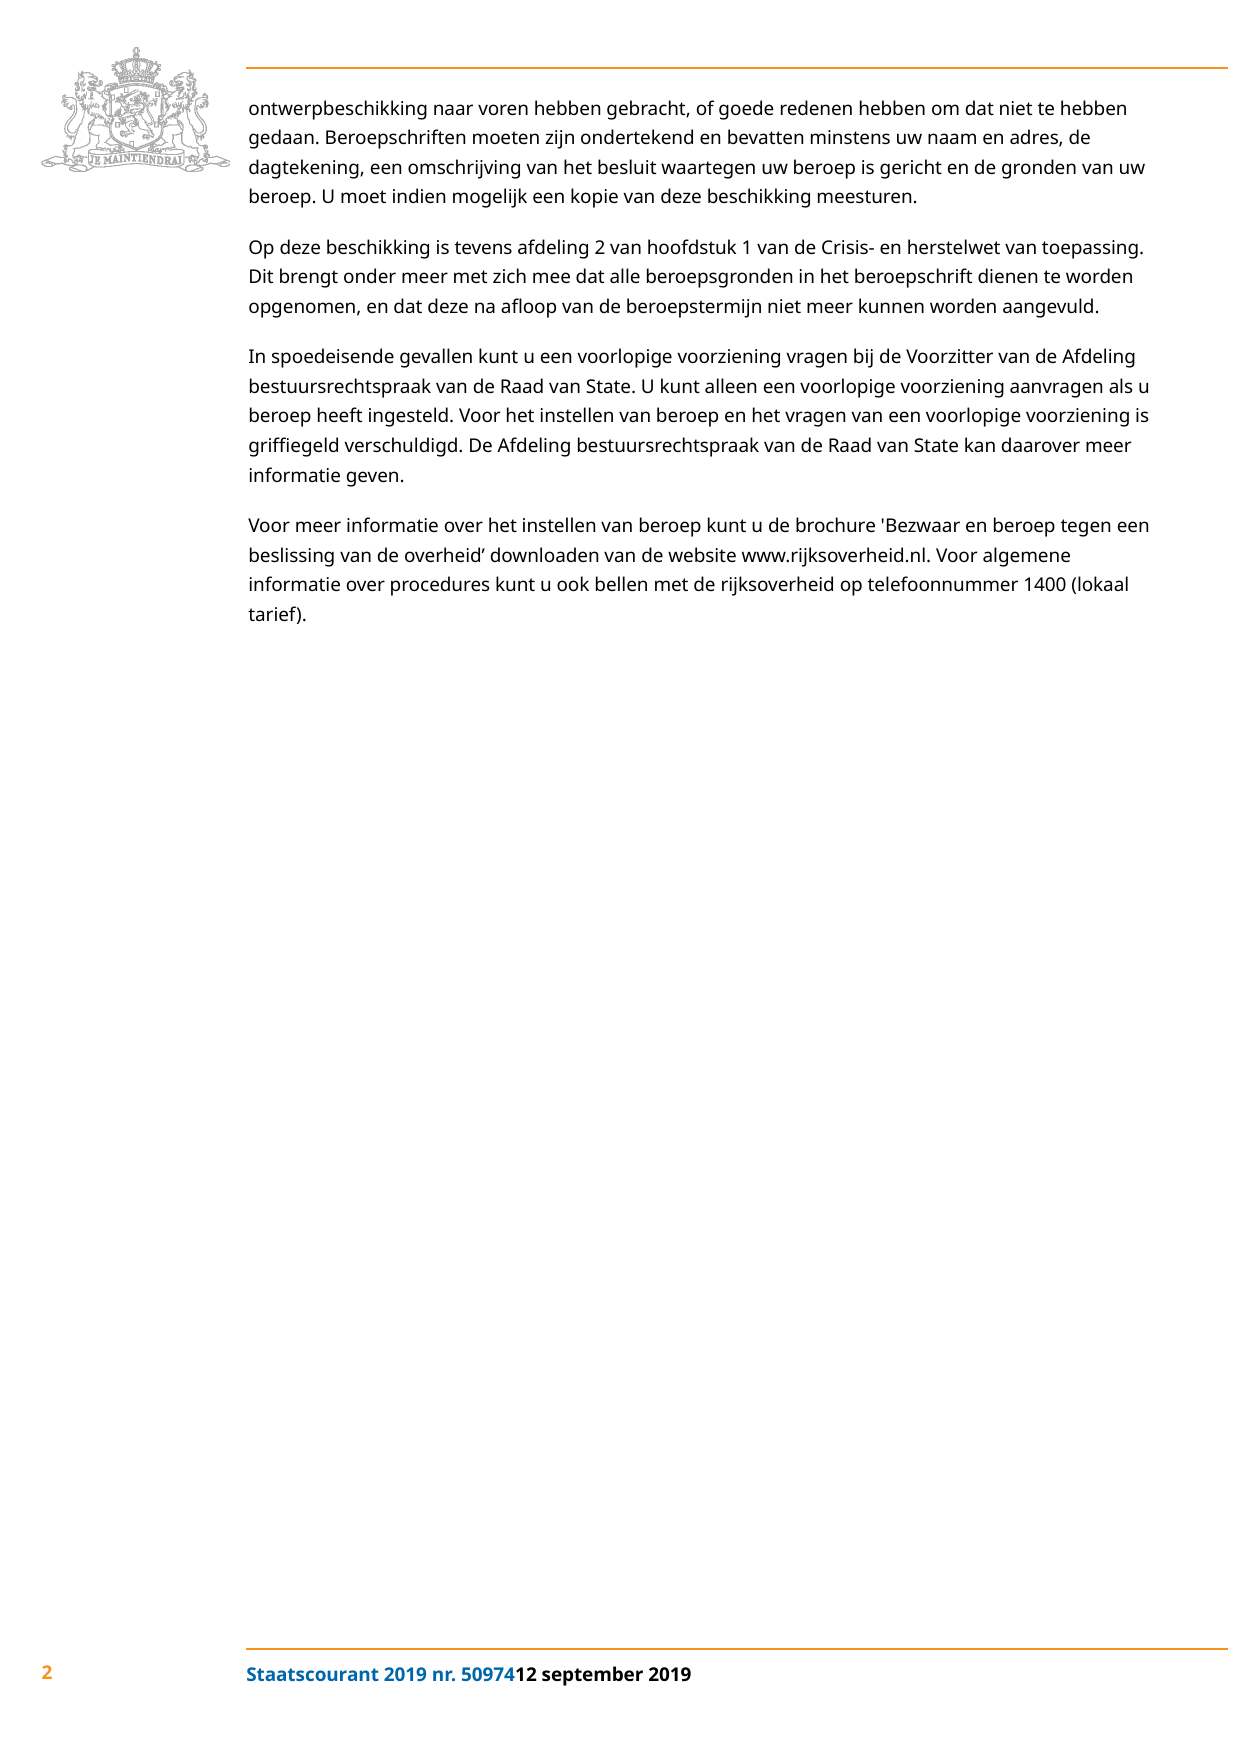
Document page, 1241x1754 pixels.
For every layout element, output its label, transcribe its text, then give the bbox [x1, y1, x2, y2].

text Voor meer informatie over het instellen van beroep kunt u de brochure 'Bezwaar en beroep tegen een beslissing van de overheid’ downloaden van de website www.rijksoverheid.nl. Voor algemene informatie over procedures kunt u ook bellen met de rijksoverheid op telefoonnummer 1400 (lokaal tarief). [248, 512, 1152, 627]
text ontwerpbeschikking naar voren hebben gebracht, of goede redenen hebben om dat niet te hebben gedaan. Beroepschriften moeten zijn ondertekend en bevatten minstens uw naam en adres, de dagtekening, een omschrijving van het besluit waartegen uw beroep is gericht en de gronden van uw beroep. U moet indien mogelijk een kopie van deze beschikking meesturen. [248, 95, 1152, 209]
picture [41, 47, 231, 172]
text In spoedeisende gevallen kunt u een voorlopige voorziening vragen bij de Voorzitter van de Afdeling bestuursrechtspraak van de Raad van State. U kunt alleen een voorlopige voorziening aanvragen als u beroep heeft ingesteld. Voor het instellen van beroep en het vragen van een voorlopige voorziening is griffiegeld verschuldigd. De Afdeling bestuursrechtspraak van de Raad van State kan daarover meer informatie geven. [248, 343, 1152, 488]
text Op deze beschikking is tevens afdeling 2 van hoofdstuk 1 van de Crisis- en herstelwet van toepassing. Dit brengt onder meer met zich mee dat alle beroepsgronden in het beroepschrift dienen te worden opgenomen, en dat deze na afloop van de beroepstermijn niet meer kunnen worden aangevuld. [248, 234, 1152, 319]
